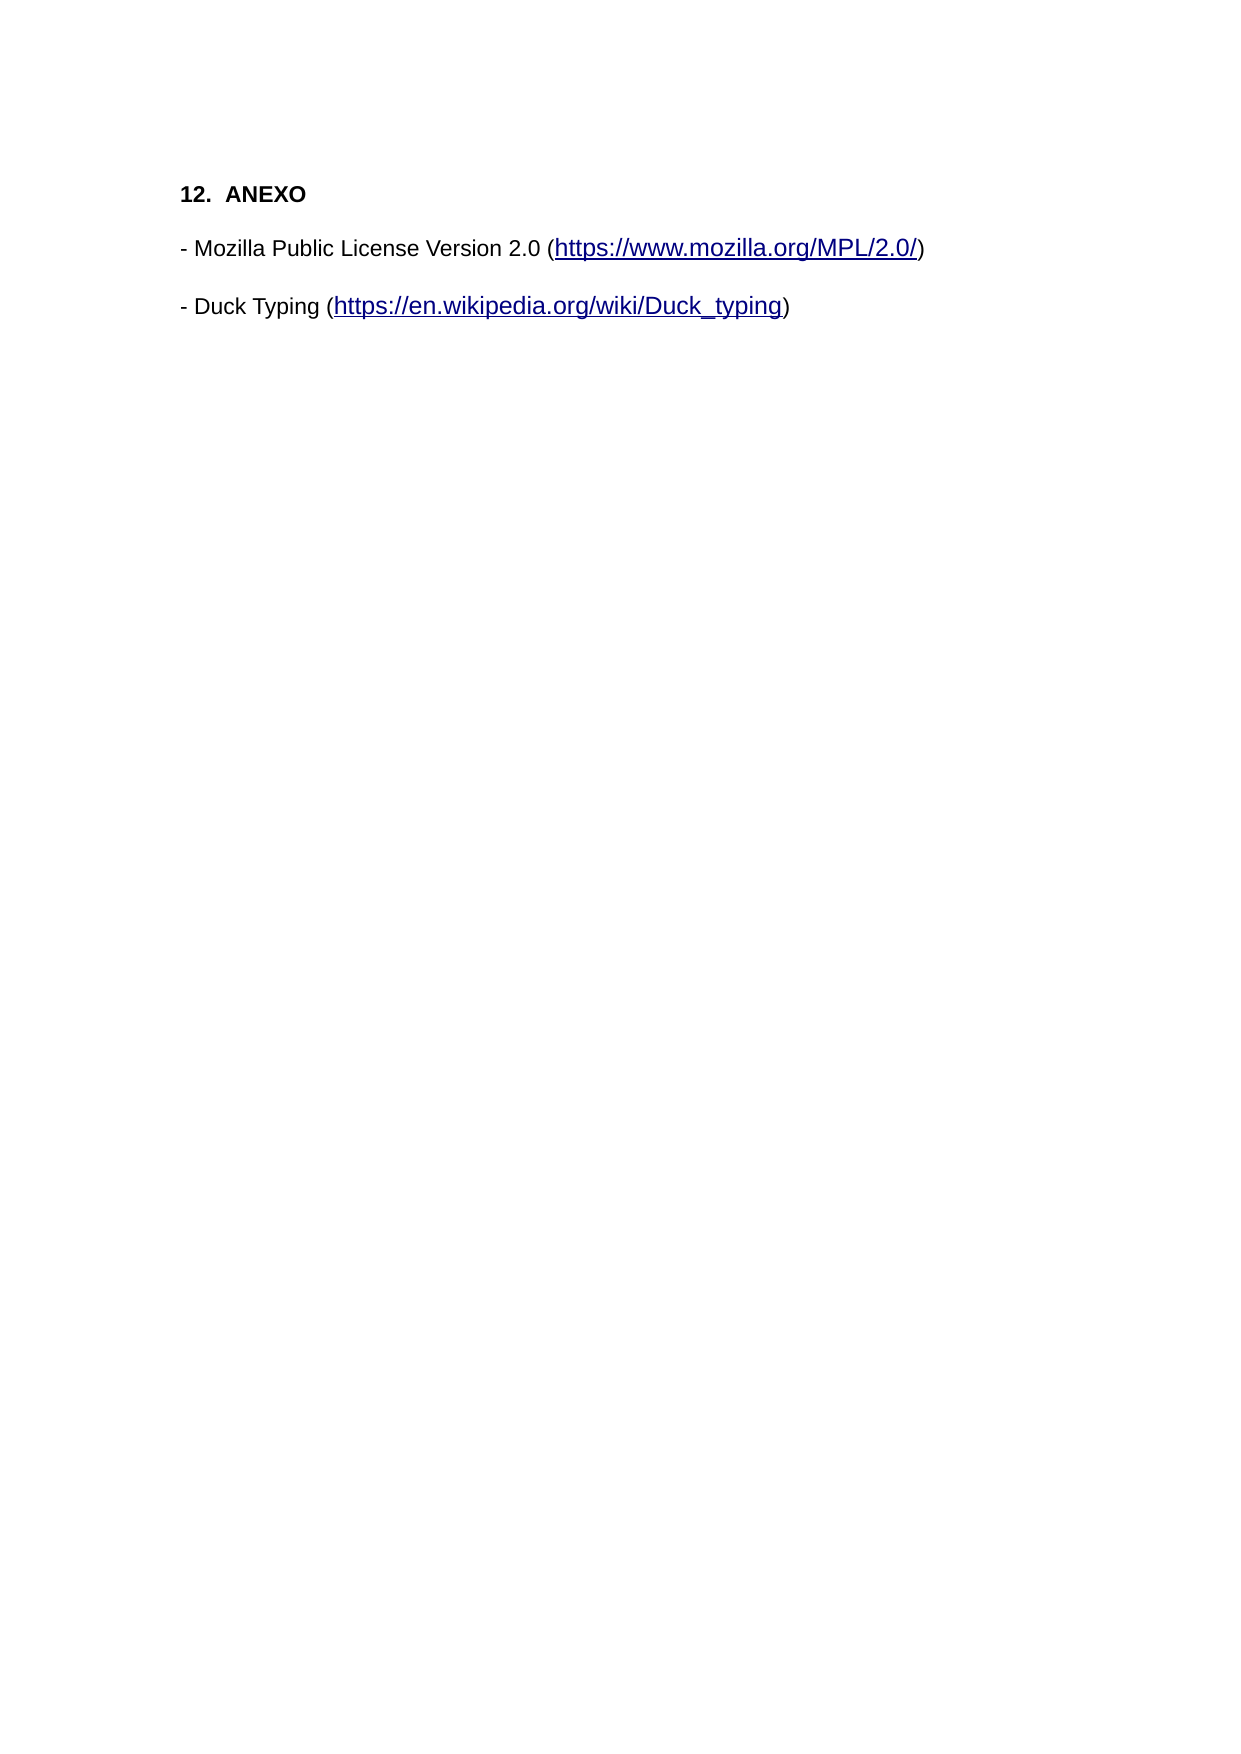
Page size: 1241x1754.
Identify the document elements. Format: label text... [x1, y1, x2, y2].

text - Mozilla Public License Version 2.0 (https://www.mozilla.org/MPL/2.0/) [180, 233, 1122, 262]
text - Duck Typing (https://en.wikipedia.org/wiki/Duck_typing) [180, 291, 1122, 320]
subtitle ANEXO [180, 181, 1122, 208]
